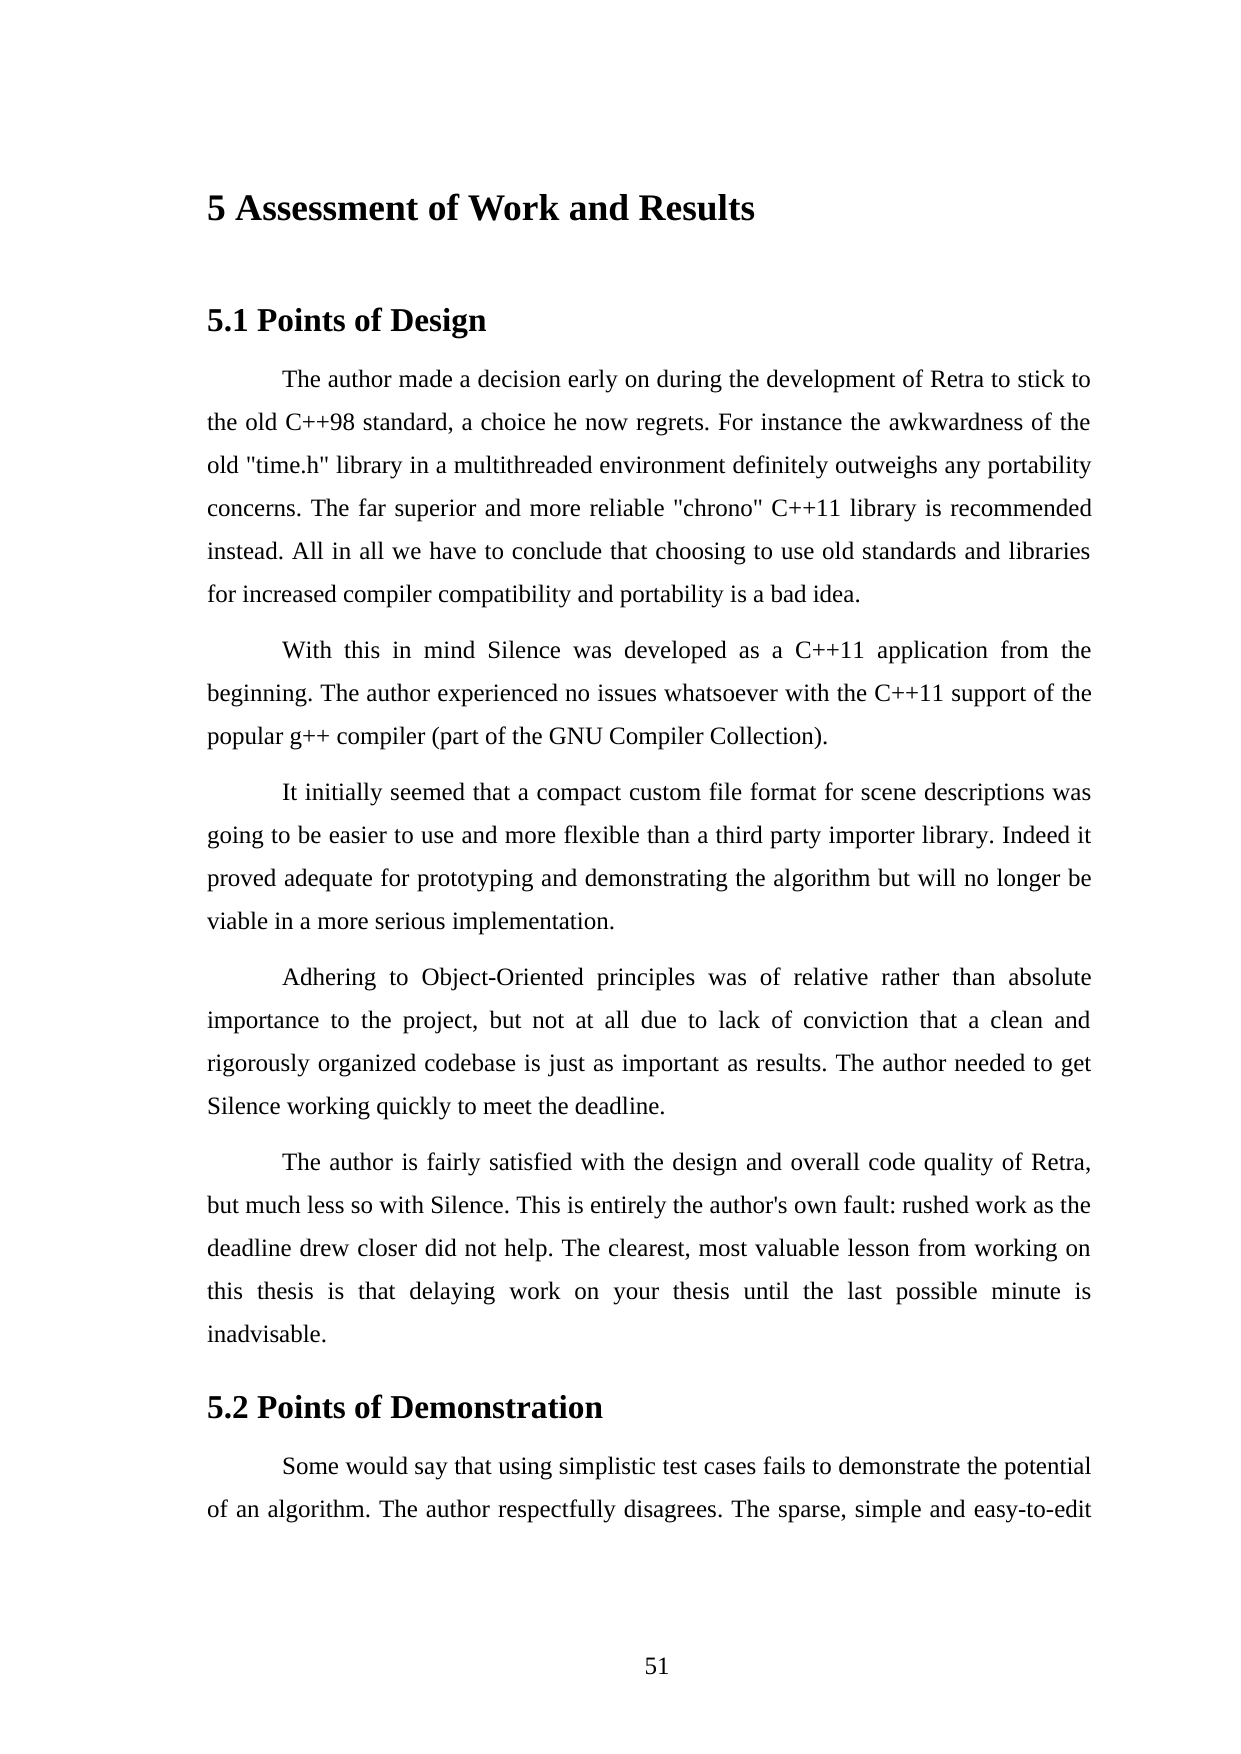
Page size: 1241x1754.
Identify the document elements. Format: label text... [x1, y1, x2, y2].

subtitle Points of Design [207, 300, 1092, 338]
text The author made a decision early on during the development of Retra to stick to the old C++98 standard, a choice he now regrets. For instance the awkwardness of the old "time.h" library in a multithreaded environment definitely outweighs any portability concerns. The far superior and more reliable "chrono" C++11 library is recommended instead. All in all we have to conclude that choosing to use old standards and libraries for increased compiler compatibility and portability is a bad idea. [207, 364, 1092, 608]
text It initially seemed that a compact custom file format for scene descriptions was going to be easier to use and more flexible than a third party importer library. Indeed it proved adequate for prototyping and demonstrating the algorithm but will no longer be viable in a more serious implementation. [207, 777, 1092, 935]
subtitle Assessment of Work and Results [207, 185, 1092, 228]
text Adhering to Object-Oriented principles was of relative rather than absolute importance to the project, but not at all due to lack of conviction that a clean and rigorously organized codebase is just as important as results. The author needed to get Silence working quickly to meet the deadline. [207, 962, 1092, 1120]
text Some would say that using simplistic test cases fails to demonstrate the potential of an algorithm. The author respectfully disagrees. The sparse, simple and easy-to-edit [207, 1451, 1092, 1523]
text With this in mind Silence was developed as a C++11 application from the beginning. The author experienced no issues whatsoever with the C++11 support of the popular g++ compiler (part of the GNU Compiler Collection). [207, 635, 1092, 750]
subtitle Points of Demonstration [207, 1387, 1092, 1426]
text The author is fairly satisfied with the design and overall code quality of Retra, but much less so with Silence. This is entirely the author's own fault: rushed work as the deadline drew closer did not help. The clearest, most valuable lesson from working on this thesis is that delaying work on your thesis until the last possible minute is inadvisable. [207, 1147, 1092, 1348]
